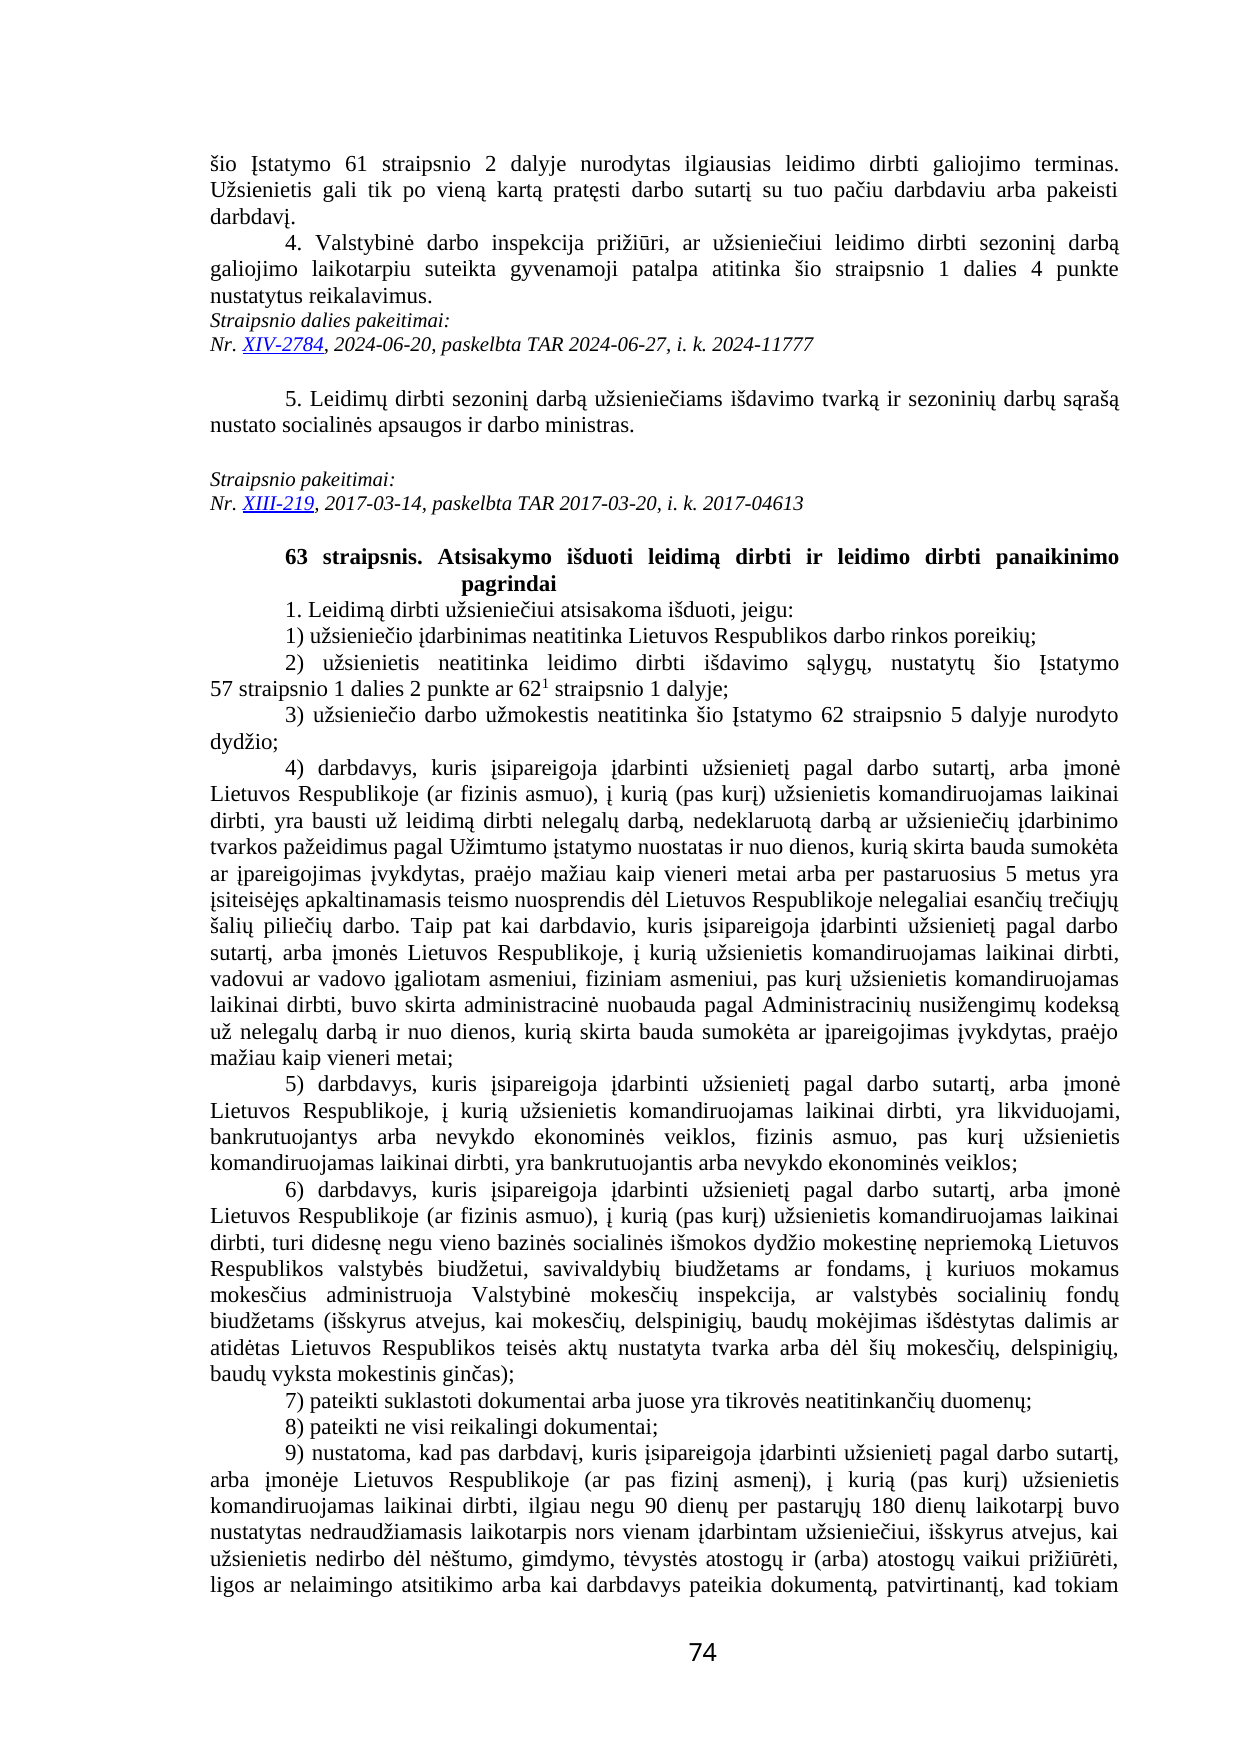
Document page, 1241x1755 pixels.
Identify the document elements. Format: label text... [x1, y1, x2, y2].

text 2) užsienietis neatitinka leidimo dirbti išdavimo sąlygų, nustatytų šio Įstatymo 57 straipsnio 1 dalies 2 punkte ar 621 straipsnio 1 dalyje; [210, 649, 1120, 701]
text Straipsnio dalies pakeitimai: [210, 308, 1120, 332]
text Straipsnio pakeitimai: [210, 466, 1120, 491]
text 7) pateikti suklastoti dokumentai arba juose yra tikrovės neatitinkančių duomenų; [210, 1387, 1120, 1413]
text 6) darbdavys, kuris įsipareigoja įdarbinti užsienietį pagal darbo sutartį, arba įmonė Lietuvos Respublikoje (ar fizinis asmuo), į kurią (pas kurį) užsienietis komandiruojamas laikinai dirbti, turi didesnę negu vieno bazinės socialinės išmokos dydžio mokestinę nepriemoką Lietuvos Respublikos valstybės biudžetui, savivaldybių biudžetams ar fondams, į kuriuos mokamus mokesčius administruoja Valstybinė mokesčių inspekcija, ar valstybės socialinių fondų biudžetams (išskyrus atvejus, kai mokesčių, delspinigių, baudų mokėjimas išdėstytas dalimis ar atidėtas Lietuvos Respublikos teisės aktų nustatyta tvarka arba dėl šių mokesčių, delspinigių, baudų vyksta mokestinis ginčas); [210, 1176, 1120, 1387]
text 5) darbdavys, kuris įsipareigoja įdarbinti užsienietį pagal darbo sutartį, arba įmonė Lietuvos Respublikoje, į kurią užsienietis komandiruojamas laikinai dirbti, yra likviduojami, bankrutuojantys arba nevykdo ekonominės veiklos, fizinis asmuo, pas kurį užsienietis komandiruojamas laikinai dirbti, yra bankrutuojantis arba nevykdo ekonominės veiklos; [210, 1070, 1120, 1176]
text 63 straipsnis. Atsisakymo išduoti leidimą dirbti ir leidimo dirbti panaikinimo pagrindai [285, 543, 1120, 596]
text Nr. XIII-219, 2017-03-14, paskelbta TAR 2017-03-20, i. k. 2017-04613 [210, 491, 1120, 514]
text 1) užsieniečio įdarbinimas neatitinka Lietuvos Respublikos darbo rinkos poreikių; [210, 622, 1120, 649]
text 1. Leidimą dirbti užsieniečiui atsisakoma išduoti, jeigu: [210, 596, 1120, 622]
text Nr. XIV-2784, 2024-06-20, paskelbta TAR 2024-06-27, i. k. 2024-11777 [210, 332, 1120, 356]
text 9) nustatoma, kad pas darbdavį, kuris įsipareigoja įdarbinti užsienietį pagal darbo sutartį, arba įmonėje Lietuvos Respublikoje (ar pas fizinį asmenį), į kurią (pas kurį) užsienietis komandiruojamas laikinai dirbti, ilgiau negu 90 dienų per pastarųjų 180 dienų laikotarpį buvo nustatytas nedraudžiamasis laikotarpis nors vienam įdarbintam užsieniečiui, išskyrus atvejus, kai užsienietis nedirbo dėl nėštumo, gimdymo, tėvystės atostogų ir (arba) atostogų vaikui prižiūrėti, ligos ar nelaimingo atsitikimo arba kai darbdavys pateikia dokumentą, patvirtinantį, kad tokiam [210, 1439, 1120, 1597]
text 8) pateikti ne visi reikalingi dokumentai; [210, 1413, 1120, 1439]
text šio Įstatymo 61 straipsnio 2 dalyje nurodytas ilgiausias leidimo dirbti galiojimo terminas. Užsienietis gali tik po vieną kartą pratęsti darbo sutartį su tuo pačiu darbdaviu arba pakeisti darbdavį. [210, 150, 1120, 229]
text 5. Leidimų dirbti sezoninį darbą užsieniečiams išdavimo tvarką ir sezoninių darbų sąrašą nustato socialinės apsaugos ir darbo ministras. [210, 385, 1120, 438]
text 4) darbdavys, kuris įsipareigoja įdarbinti užsienietį pagal darbo sutartį, arba įmonė Lietuvos Respublikoje (ar fizinis asmuo), į kurią (pas kurį) užsienietis komandiruojamas laikinai dirbti, yra bausti už leidimą dirbti nelegalų darbą, nedeklaruotą darbą ar užsieniečių įdarbinimo tvarkos pažeidimus pagal Užimtumo įstatymo nuostatas ir nuo dienos, kurią skirta bauda sumokėta ar įpareigojimas įvykdytas, praėjo mažiau kaip vieneri metai arba per pastaruosius 5 metus yra įsiteisėjęs apkaltinamasis teismo nuosprendis dėl Lietuvos Respublikoje nelegaliai esančių trečiųjų šalių piliečių darbo. Taip pat kai darbdavio, kuris įsipareigoja įdarbinti užsienietį pagal darbo sutartį, arba įmonės Lietuvos Respublikoje, į kurią užsienietis komandiruojamas laikinai dirbti, vadovui ar vadovo įgaliotam asmeniui, fiziniam asmeniui, pas kurį užsienietis komandiruojamas laikinai dirbti, buvo skirta administracinė nuobauda pagal Administracinių nusižengimų kodeksą už nelegalų darbą ir nuo dienos, kurią skirta bauda sumokėta ar įpareigojimas įvykdytas, praėjo mažiau kaip vieneri metai; [210, 754, 1120, 1070]
text 4. Valstybinė darbo inspekcija prižiūri, ar užsieniečiui leidimo dirbti sezoninį darbą galiojimo laikotarpiu suteikta gyvenamoji patalpa atitinka šio straipsnio 1 dalies 4 punkte nustatytus reikalavimus. [210, 229, 1120, 308]
text 3) užsieniečio darbo užmokestis neatitinka šio Įstatymo 62 straipsnio 5 dalyje nurodyto dydžio; [210, 701, 1120, 754]
